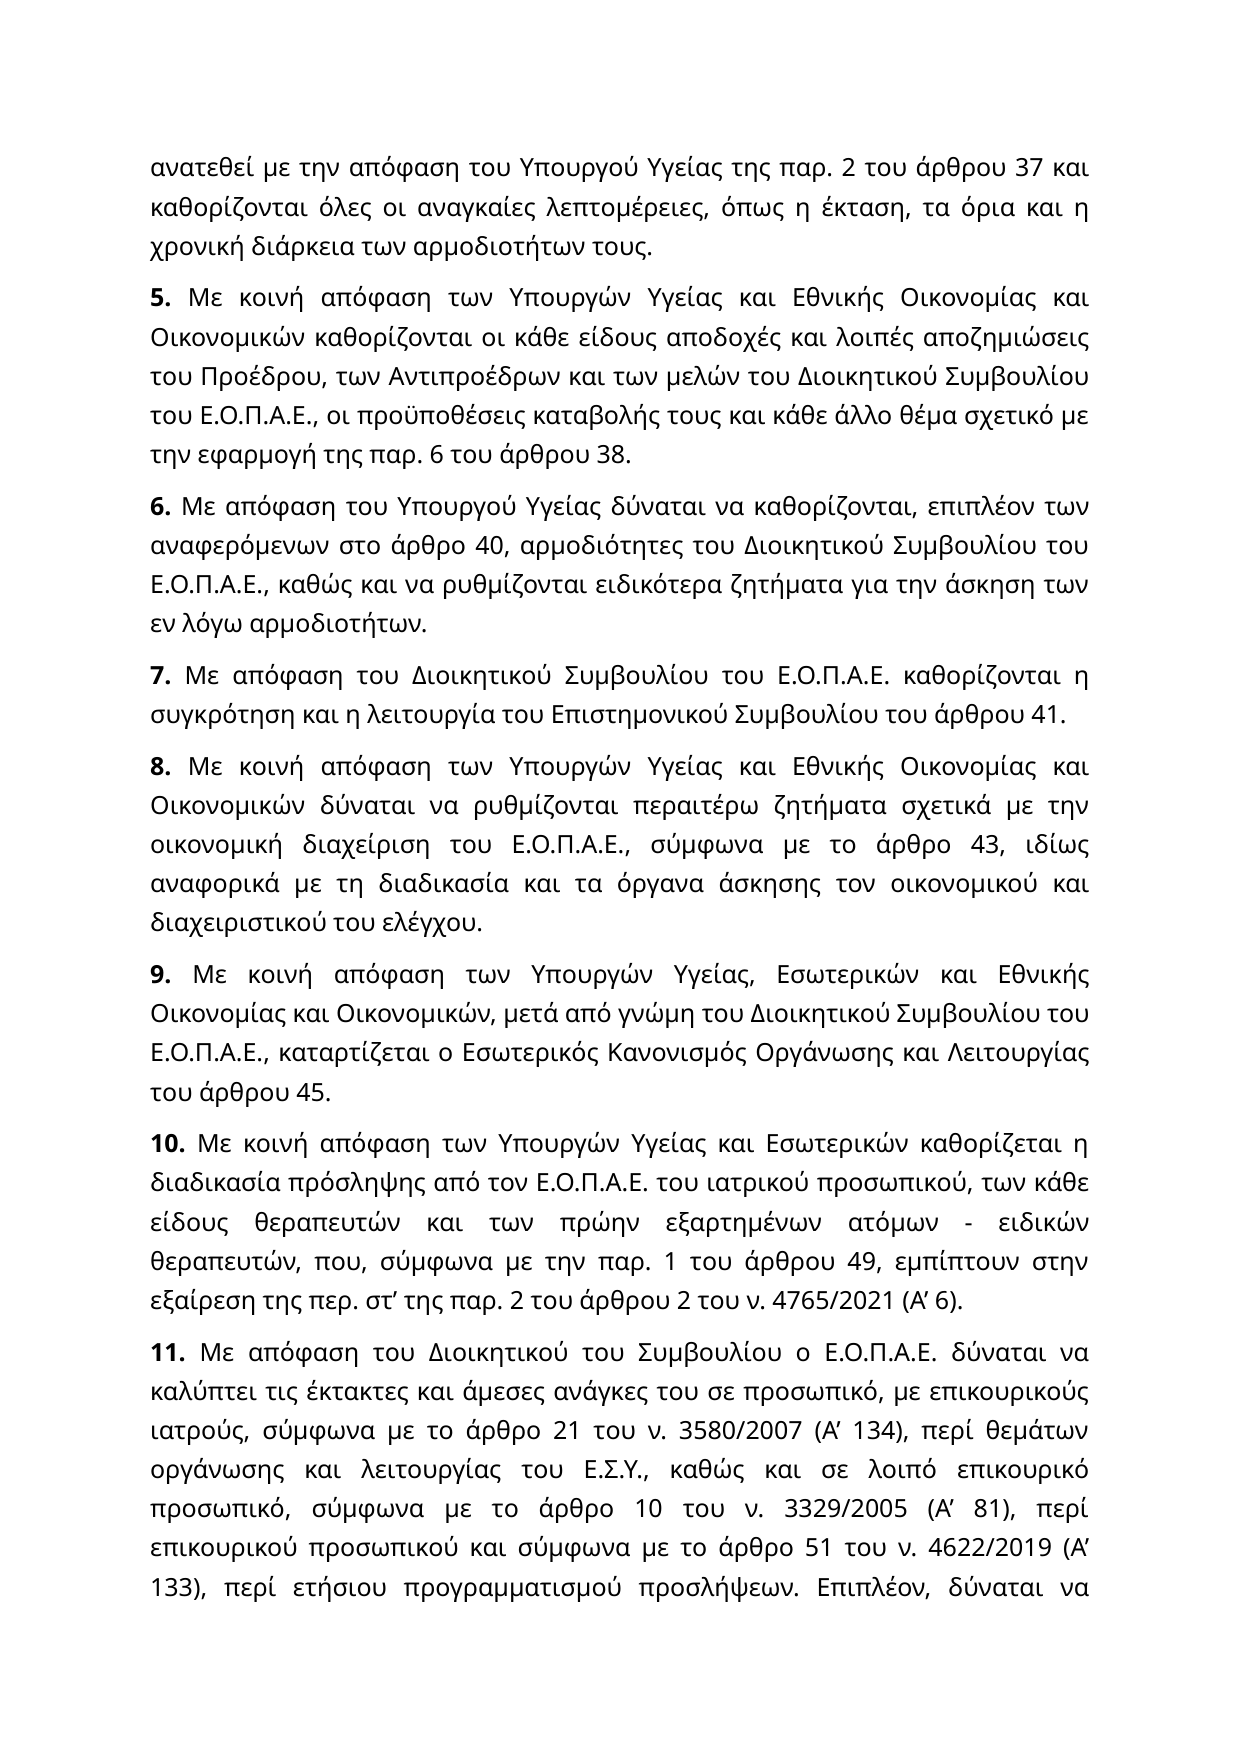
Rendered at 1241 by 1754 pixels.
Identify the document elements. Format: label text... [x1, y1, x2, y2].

text 5. Με κοινή απόφαση των Υπουργών Υγείας και Εθνικής Οικονομίας και Οικονομικών καθορίζονται οι κάθε είδους αποδοχές και λοιπές αποζημιώσεις του Προέδρου, των Αντιπροέδρων και των μελών του Διοικητικού Συμβουλίου του Ε.Ο.Π.Α.Ε., οι προϋποθέσεις καταβολής τους και κάθε άλλο θέμα σχετικό με την εφαρμογή της παρ. 6 του άρθρου 38. [150, 280, 1090, 471]
text ανατεθεί με την απόφαση του Υπουργού Υγείας της παρ. 2 του άρθρου 37 και καθορίζονται όλες οι αναγκαίες λεπτομέρειες, όπως η έκταση, τα όρια και η χρονική διάρκεια των αρμοδιοτήτων τους. [150, 150, 1090, 262]
text 11. Με απόφαση του Διοικητικού του Συμβουλίου ο Ε.Ο.Π.Α.Ε. δύναται να καλύπτει τις έκτακτες και άμεσες ανάγκες του σε προσωπικό, με επικουρικούς ιατρούς, σύμφωνα με το άρθρο 21 του ν. 3580/2007 (Α’ 134), περί θεμάτων οργάνωσης και λειτουργίας του Ε.Σ.Υ., καθώς και σε λοιπό επικουρικό προσωπικό, σύμφωνα με το άρθρο 10 του ν. 3329/2005 (Α’ 81), περί επικουρικού προσωπικού και σύμφωνα με το άρθρο 51 του ν. 4622/2019 (Α’ 133), περί ετήσιου προγραμματισμού προσλήψεων. Επιπλέον, δύναται να [150, 1334, 1090, 1603]
text 6. Με απόφαση του Υπουργού Υγείας δύναται να καθορίζονται, επιπλέον των αναφερόμενων στο άρθρο 40, αρμοδιότητες του Διοικητικού Συμβουλίου του Ε.Ο.Π.Α.Ε., καθώς και να ρυθμίζονται ειδικότερα ζητήματα για την άσκηση των εν λόγω αρμοδιοτήτων. [150, 488, 1090, 640]
text 9. Με κοινή απόφαση των Υπουργών Υγείας, Εσωτερικών και Εθνικής Οικονομίας και Οικονομικών, μετά από γνώμη του Διοικητικού Συμβουλίου του Ε.Ο.Π.Α.Ε., καταρτίζεται ο Εσωτερικός Κανονισμός Οργάνωσης και Λειτουργίας του άρθρου 45. [150, 957, 1090, 1108]
text 7. Με απόφαση του Διοικητικού Συμβουλίου του Ε.Ο.Π.Α.Ε. καθορίζονται η συγκρότηση και η λειτουργία του Επιστημονικού Συμβουλίου του άρθρου 41. [150, 657, 1090, 731]
text 10. Με κοινή απόφαση των Υπουργών Υγείας και Εσωτερικών καθορίζεται η διαδικασία πρόσληψης από τον Ε.Ο.Π.Α.Ε. του ιατρικού προσωπικού, των κάθε είδους θεραπευτών και των πρώην εξαρτημένων ατόμων - ειδικών θεραπευτών, που, σύμφωνα με την παρ. 1 του άρθρου 49, εμπίπτουν στην εξαίρεση της περ. στ’ της παρ. 2 του άρθρου 2 του ν. 4765/2021 (Α’ 6). [150, 1126, 1090, 1317]
text 8. Με κοινή απόφαση των Υπουργών Υγείας και Εθνικής Οικονομίας και Οικονομικών δύναται να ρυθμίζονται περαιτέρω ζητήματα σχετικά με την οικονομική διαχείριση του Ε.Ο.Π.Α.Ε., σύμφωνα με το άρθρο 43, ιδίως αναφορικά με τη διαδικασία και τα όργανα άσκησης τον οικονομικού και διαχειριστικού του ελέγχου. [150, 748, 1090, 939]
